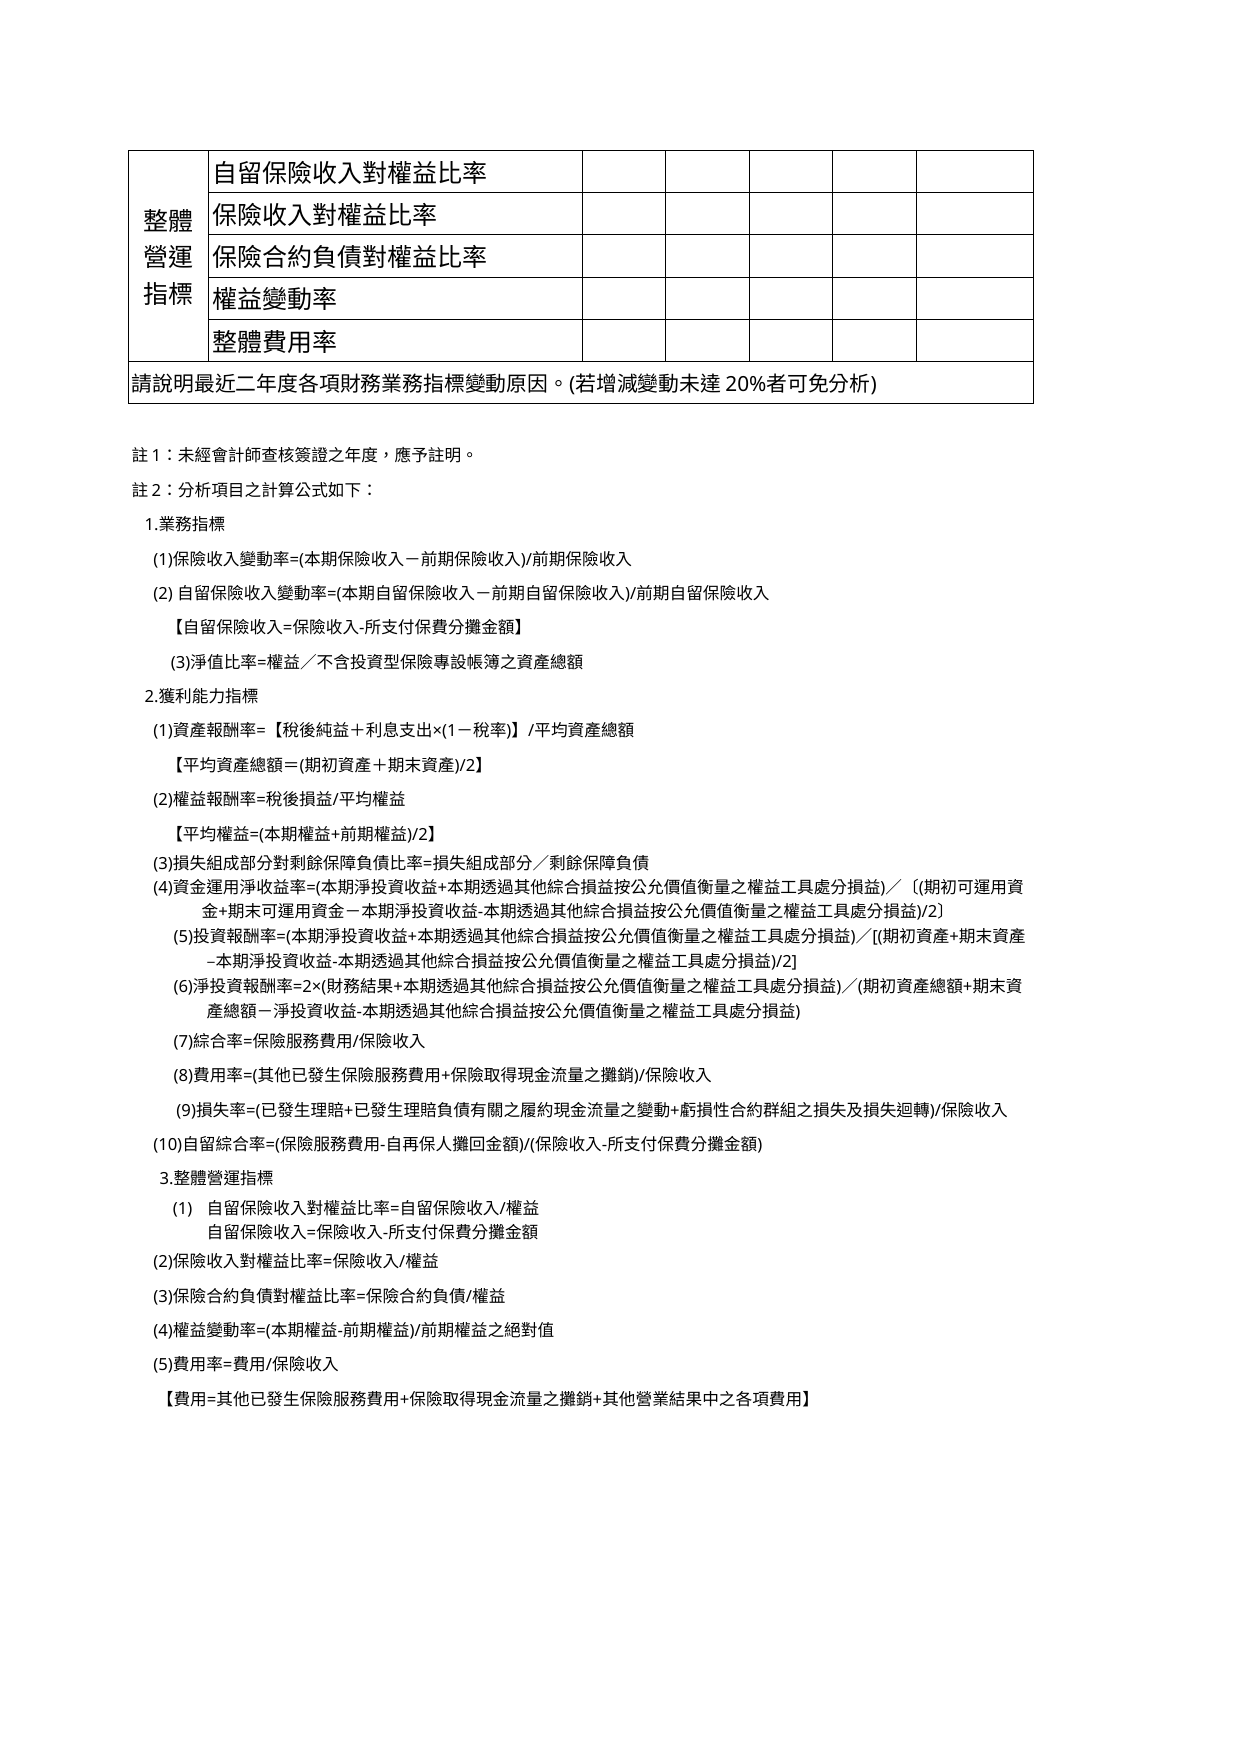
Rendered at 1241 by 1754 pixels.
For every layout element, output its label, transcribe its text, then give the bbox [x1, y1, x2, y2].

table_cell [1033, 678, 1240, 712]
table_cell (5)投資報酬率=(本期淨投資收益+本期透過其他綜合損益按公允價值衡量之權益工具處分損益)／[(期初資產+期末資產–本期淨投資收益-本期透過其他綜合損益按公允價值衡量之權益工具處分損益)/2] (6)淨投資報酬率=2×(財務結果+本期透過其他綜合損益按公允價值衡量之權益工具處分損益)／(期初資產總額+期末資產總額－淨投資收益-本期透過其他綜合損益按公允價值衡量之權益工具處分損益) [129, 923, 1033, 1023]
table_cell 【費用=其他已發生保險服務費用+保險取得現金流量之攤銷+其他營業結果中之各項費用】 [129, 1381, 1033, 1415]
table_cell [1033, 781, 1240, 816]
table_cell [666, 193, 749, 234]
table_cell [1033, 747, 1240, 781]
table_cell (5)費用率=費用/保險收入 [129, 1346, 1033, 1381]
table_cell (3)淨值比率=權益／不含投資型保險專設帳簿之資產總額 [129, 644, 1033, 678]
table_cell 【平均資產總額＝(期初資產＋期末資產)/2】 [129, 747, 1033, 781]
table_cell [666, 320, 749, 361]
table_cell [1033, 506, 1240, 541]
table_cell [583, 320, 665, 361]
table_cell [1033, 1278, 1240, 1312]
table_cell [1033, 850, 1240, 923]
table_cell 權益變動率 [209, 278, 582, 319]
table_cell [1033, 1312, 1240, 1346]
table_cell [1033, 644, 1240, 678]
table_cell [583, 193, 665, 234]
table_cell 註1：未經會計師查核簽證之年度，應予註明。 [129, 438, 1033, 472]
table_cell [1033, 923, 1240, 1023]
table_cell 整體費用率 [209, 320, 582, 361]
table_cell [1033, 713, 1240, 747]
table_cell [1034, 192, 1240, 234]
table_cell [1033, 472, 1240, 506]
table_cell (7)綜合率=保險服務費用/保險收入 [129, 1023, 1033, 1057]
table_cell (10)自留綜合率=(保險服務費用-自再保人攤回金額)/(保險收入-所支付保費分攤金額) [129, 1126, 1033, 1160]
table_cell [1033, 1160, 1240, 1195]
table_cell (1)資產報酬率=【稅後純益＋利息支出×(1－稅率)】/平均資產總額 [129, 713, 1033, 747]
table_cell [1033, 1126, 1240, 1160]
table_cell (9)損失率=(已發生理賠+已發生理賠負債有關之履約現金流量之變動+虧損性合約群組之損失及損失迴轉)/保險收入 [129, 1092, 1033, 1126]
table_cell 整體營運指標 [129, 151, 208, 361]
table_cell [1033, 1023, 1240, 1057]
table_cell [1034, 150, 1240, 192]
table_cell 自留保險收入對權益比率=自留保險收入/權益 自留保險收入=保險收入-所支付保費分攤金額 [129, 1195, 1033, 1243]
table_cell 3.整體營運指標 [129, 1160, 1033, 1195]
table_cell [1034, 277, 1240, 319]
table_cell [666, 151, 749, 192]
table_cell [917, 193, 1033, 234]
table_cell (2) 自留保險收入變動率=(本期自留保險收入－前期自留保險收入)/前期自留保險收入 [129, 575, 1033, 609]
table_cell [750, 193, 832, 234]
table_cell [833, 193, 916, 234]
table_cell [750, 320, 832, 361]
table_cell 2.獲利能力指標 [129, 678, 1033, 712]
table_cell [833, 320, 916, 361]
table_cell [1033, 1092, 1240, 1126]
table_cell [1033, 1195, 1240, 1243]
table_cell [1033, 438, 1240, 472]
table_cell 註2：分析項目之計算公式如下： [129, 472, 1033, 506]
table_cell [833, 151, 916, 192]
table_cell [750, 278, 832, 319]
table_cell (4)權益變動率=(本期權益-前期權益)/前期權益之絕對值 [129, 1312, 1033, 1346]
table_cell 自留保險收入對權益比率 [209, 151, 582, 192]
table_cell (3)損失組成部分對剩餘保障負債比率=損失組成部分／剩餘保障負債 (4)資金運用淨收益率=(本期淨投資收益+本期透過其他綜合損益按公允價值衡量之權益工具處分損益)／〔(期初可運用資金+期末可運用資金－本期淨投資收益-本期透過其他綜合損益按公允價值衡量之權益工具處分損益)/2〕 [129, 850, 1033, 923]
table_cell 【平均權益=(本期權益+前期權益)/2】 [129, 816, 1033, 850]
table_cell (1)保險收入變動率=(本期保險收入－前期保險收入)/前期保險收入 [129, 541, 1033, 575]
table_cell [666, 278, 749, 319]
table_cell [917, 151, 1033, 192]
table_cell [1034, 361, 1240, 403]
table_cell [1034, 319, 1240, 361]
table_cell [583, 151, 665, 192]
table_cell 保險收入對權益比率 [209, 193, 582, 234]
table_cell [1033, 541, 1240, 575]
table_cell [833, 278, 916, 319]
table_cell [1033, 1381, 1240, 1415]
table_cell [129, 404, 1033, 437]
table_cell [917, 235, 1033, 277]
table_cell [1033, 609, 1240, 644]
table_cell 1.業務指標 [129, 506, 1033, 541]
table_cell 【自留保險收入=保險收入-所支付保費分攤金額】 [129, 609, 1033, 644]
table_cell 保險合約負債對權益比率 [209, 235, 582, 277]
table_cell (2)保險收入對權益比率=保險收入/權益 [129, 1243, 1033, 1278]
table_cell [1034, 234, 1240, 277]
table_cell [917, 278, 1033, 319]
table_cell [583, 235, 665, 277]
table_cell [750, 235, 832, 277]
table_cell [1033, 1346, 1240, 1381]
table_cell [1033, 403, 1240, 437]
table_cell [1033, 1243, 1240, 1278]
table_cell [1033, 816, 1240, 850]
table_cell (3)保險合約負債對權益比率=保險合約負債/權益 [129, 1278, 1033, 1312]
table_cell [583, 278, 665, 319]
table_cell [833, 235, 916, 277]
table_cell [917, 320, 1033, 361]
table_cell (2)權益報酬率=稅後損益/平均權益 [129, 781, 1033, 816]
table_cell 請說明最近二年度各項財務業務指標變動原因。(若增減變動未達20%者可免分析) [129, 362, 1033, 403]
table_cell [750, 151, 832, 192]
table_cell [1033, 575, 1240, 609]
table_cell [666, 235, 749, 277]
table_cell [1033, 1057, 1240, 1092]
table_cell (8)費用率=(其他已發生保險服務費用+保險取得現金流量之攤銷)/保險收入 [129, 1057, 1033, 1092]
